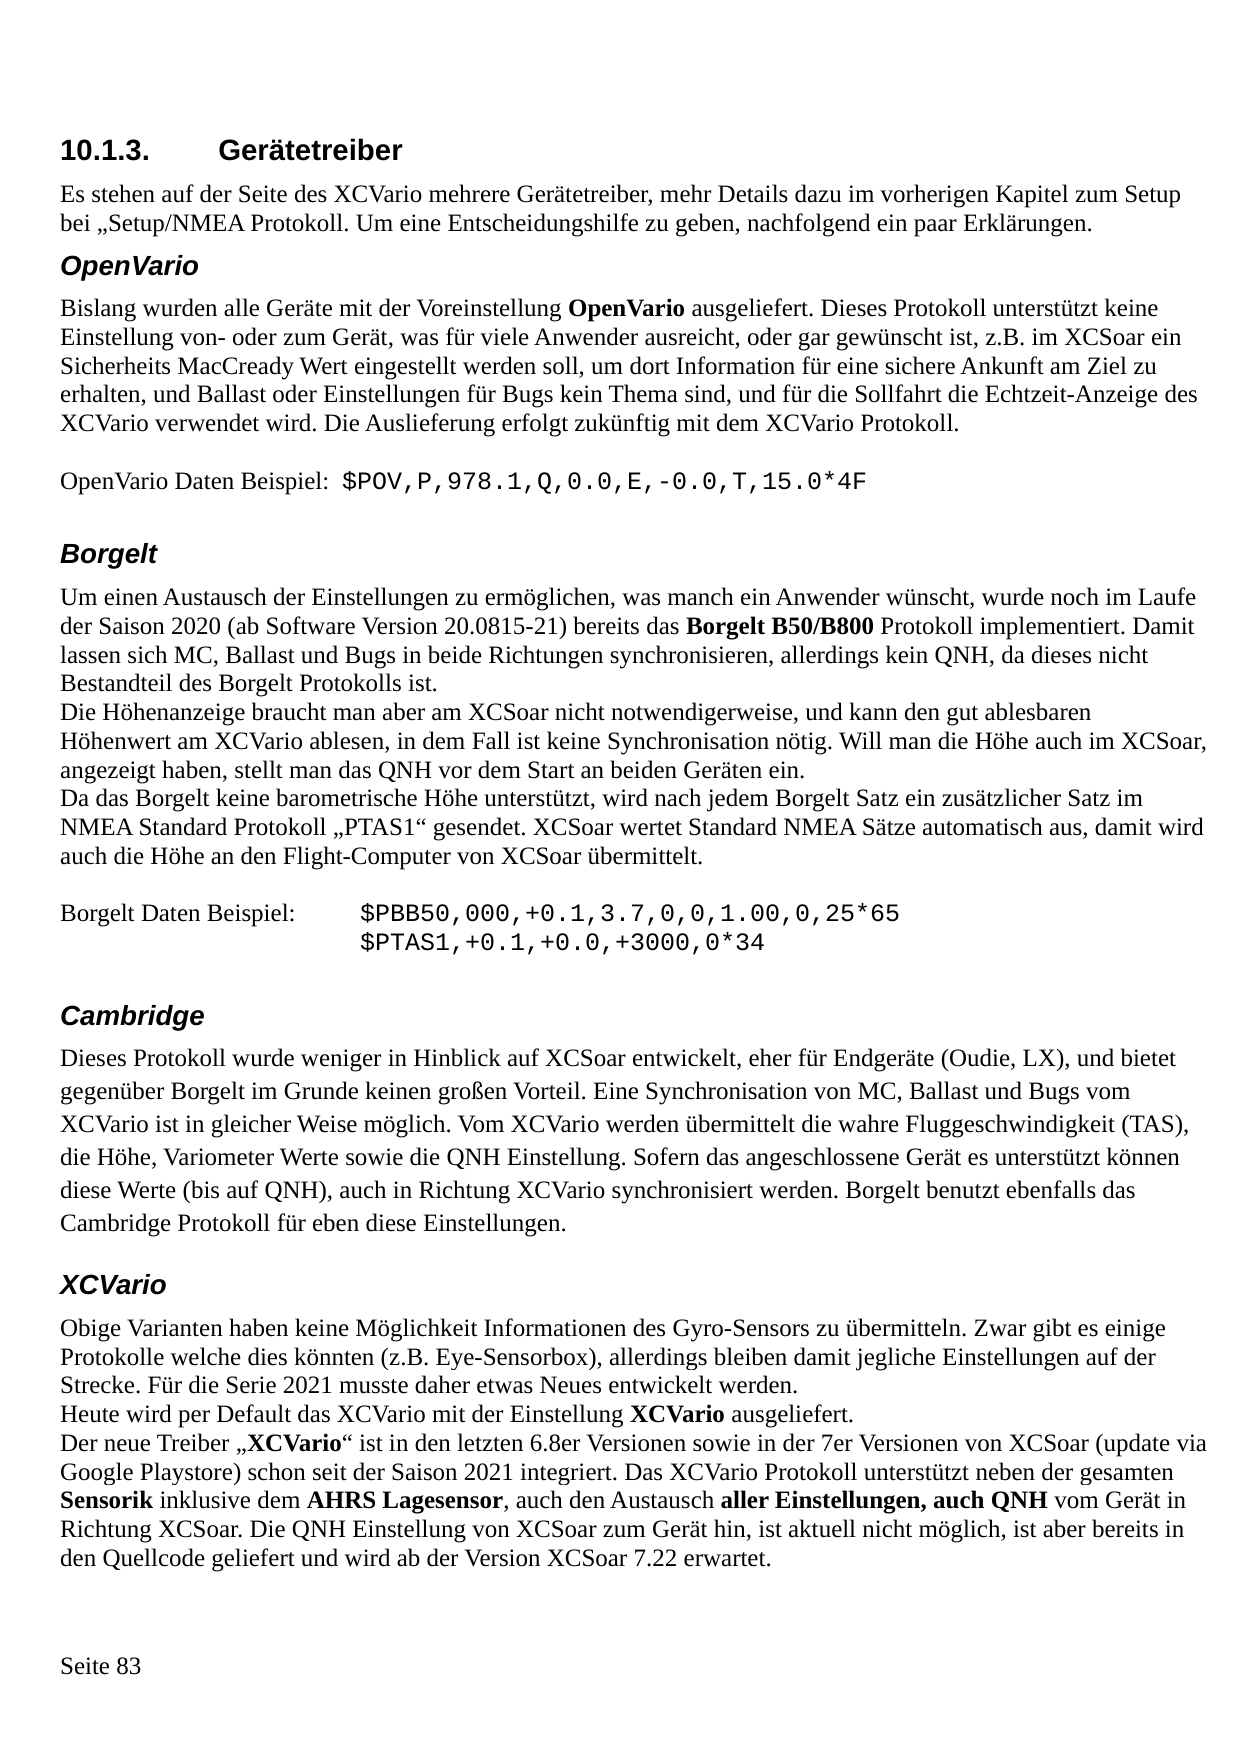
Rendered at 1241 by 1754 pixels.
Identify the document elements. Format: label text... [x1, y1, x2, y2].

text Der neue Treiber „XCVario“ ist in den letzten 6.8er Versionen sowie in der 7er Versionen von XCSoar (update via Google Playstore) schon seit der Saison 2021 integriert. Das XCVario Protokoll unterstützt neben der gesamten Sensorik inklusive dem AHRS Lagesensor, auch den Austausch aller Einstellungen, auch QNH vom Gerät in Richtung XCSoar. Die QNH Einstellung von XCSoar zum Gerät hin, ist aktuell nicht möglich, ist aber bereits in den Quellcode geliefert und wird ab der Version XCSoar 7.22 erwartet. [60, 1428, 1207, 1572]
subtitle OpenVario [60, 249, 1207, 281]
subtitle Gerätetreiber [60, 133, 1207, 166]
subtitle XCVario [60, 1268, 1207, 1300]
text Bislang wurden alle Geräte mit der Voreinstellung OpenVario ausgeliefert. Dieses Protokoll unterstützt keine Einstellung von- oder zum Gerät, was für viele Anwender ausreicht, oder gar gewünscht ist, z.B. im XCSoar ein Sicherheits MacCready Wert eingestellt werden soll, um dort Information für eine sichere Ankunft am Ziel zu erhalten, und Ballast oder Einstellungen für Bugs kein Thema sind, und für die Sollfahrt die Echtzeit-Anzeige des XCVario verwendet wird. Die Auslieferung erfolgt zukünftig mit dem XCVario Protokoll. [60, 293, 1207, 437]
text Da das Borgelt keine barometrische Höhe unterstützt, wird nach jedem Borgelt Satz ein zusätzlicher Satz im NMEA Standard Protokoll „PTAS1“ gesendet. XCSoar wertet Standard NMEA Sätze automatisch aus, damit wird auch die Höhe an den Flight-Computer von XCSoar übermittelt. [60, 783, 1207, 870]
text Um einen Austausch der Einstellungen zu ermöglichen, was manch ein Anwender wünscht, wurde noch im Laufe der Saison 2020 (ab Software Version 20.0815-21) bereits das Borgelt B50/B800 Protokoll implementiert. Damit lassen sich MC, Ballast und Bugs in beide Richtungen synchronisieren, allerdings kein QNH, da dieses nicht Bestandteil des Borgelt Protokolls ist. [60, 582, 1207, 697]
text Es stehen auf der Seite des XCVario mehrere Gerätetreiber, mehr Details dazu im vorherigen Kapitel zum Setup bei „Setup/NMEA Protokoll. Um eine Entscheidungshilfe zu geben, nachfolgend ein paar Erklärungen. [60, 179, 1207, 236]
text Die Höhenanzeige braucht man aber am XCSoar nicht notwendigerweise, und kann den gut ablesbaren Höhenwert am XCVario ablesen, in dem Fall ist keine Synchronisation nötig. Will man die Höhe auch im XCSoar, angezeigt haben, stellt man das QNH vor dem Start an beiden Geräten ein. [60, 697, 1207, 783]
text Obige Varianten haben keine Möglichkeit Informationen des Gyro-Sensors zu übermitteln. Zwar gibt es einige Protokolle welche dies könnten (z.B. Eye-Sensorbox), allerdings bleiben damit jegliche Einstellungen auf der Strecke. Für die Serie 2021 musste daher etwas Neues entwickelt werden. [60, 1313, 1207, 1399]
text Borgelt Daten Beispiel: $PBB50,000,+0.1,3.7,0,0,1.00,0,25*65 [60, 898, 1207, 929]
subtitle Cambridge [60, 999, 1207, 1031]
subtitle Borgelt [60, 538, 1207, 570]
text OpenVario Daten Beispiel: $POV,P,978.1,Q,0.0,E,-0.0,T,15.0*4F [60, 466, 1207, 525]
text Dieses Protokoll wurde weniger in Hinblick auf XCSoar entwickelt, eher für Endgeräte (Oudie, LX), und bietet gegenüber Borgelt im Grunde keinen großen Vorteil. Eine Synchronisation von MC, Ballast und Bugs vom XCVario ist in gleicher Weise möglich. Vom XCVario werden übermittelt die wahre Fluggeschwindigkeit (TAS), die Höhe, Variometer Werte sowie die QNH Einstellung. Sofern das angeschlossene Gerät es unterstützt können diese Werte (bis auf QNH), auch in Richtung XCVario synchronisiert werden. Borgelt benutzt ebenfalls das Cambridge Protokoll für eben diese Einstellungen. [60, 1043, 1207, 1237]
text $PTAS1,+0.1,+0.0,+3000,0*34 [60, 929, 1207, 958]
text Heute wird per Default das XCVario mit der Einstellung XCVario ausgeliefert. [60, 1399, 1207, 1428]
